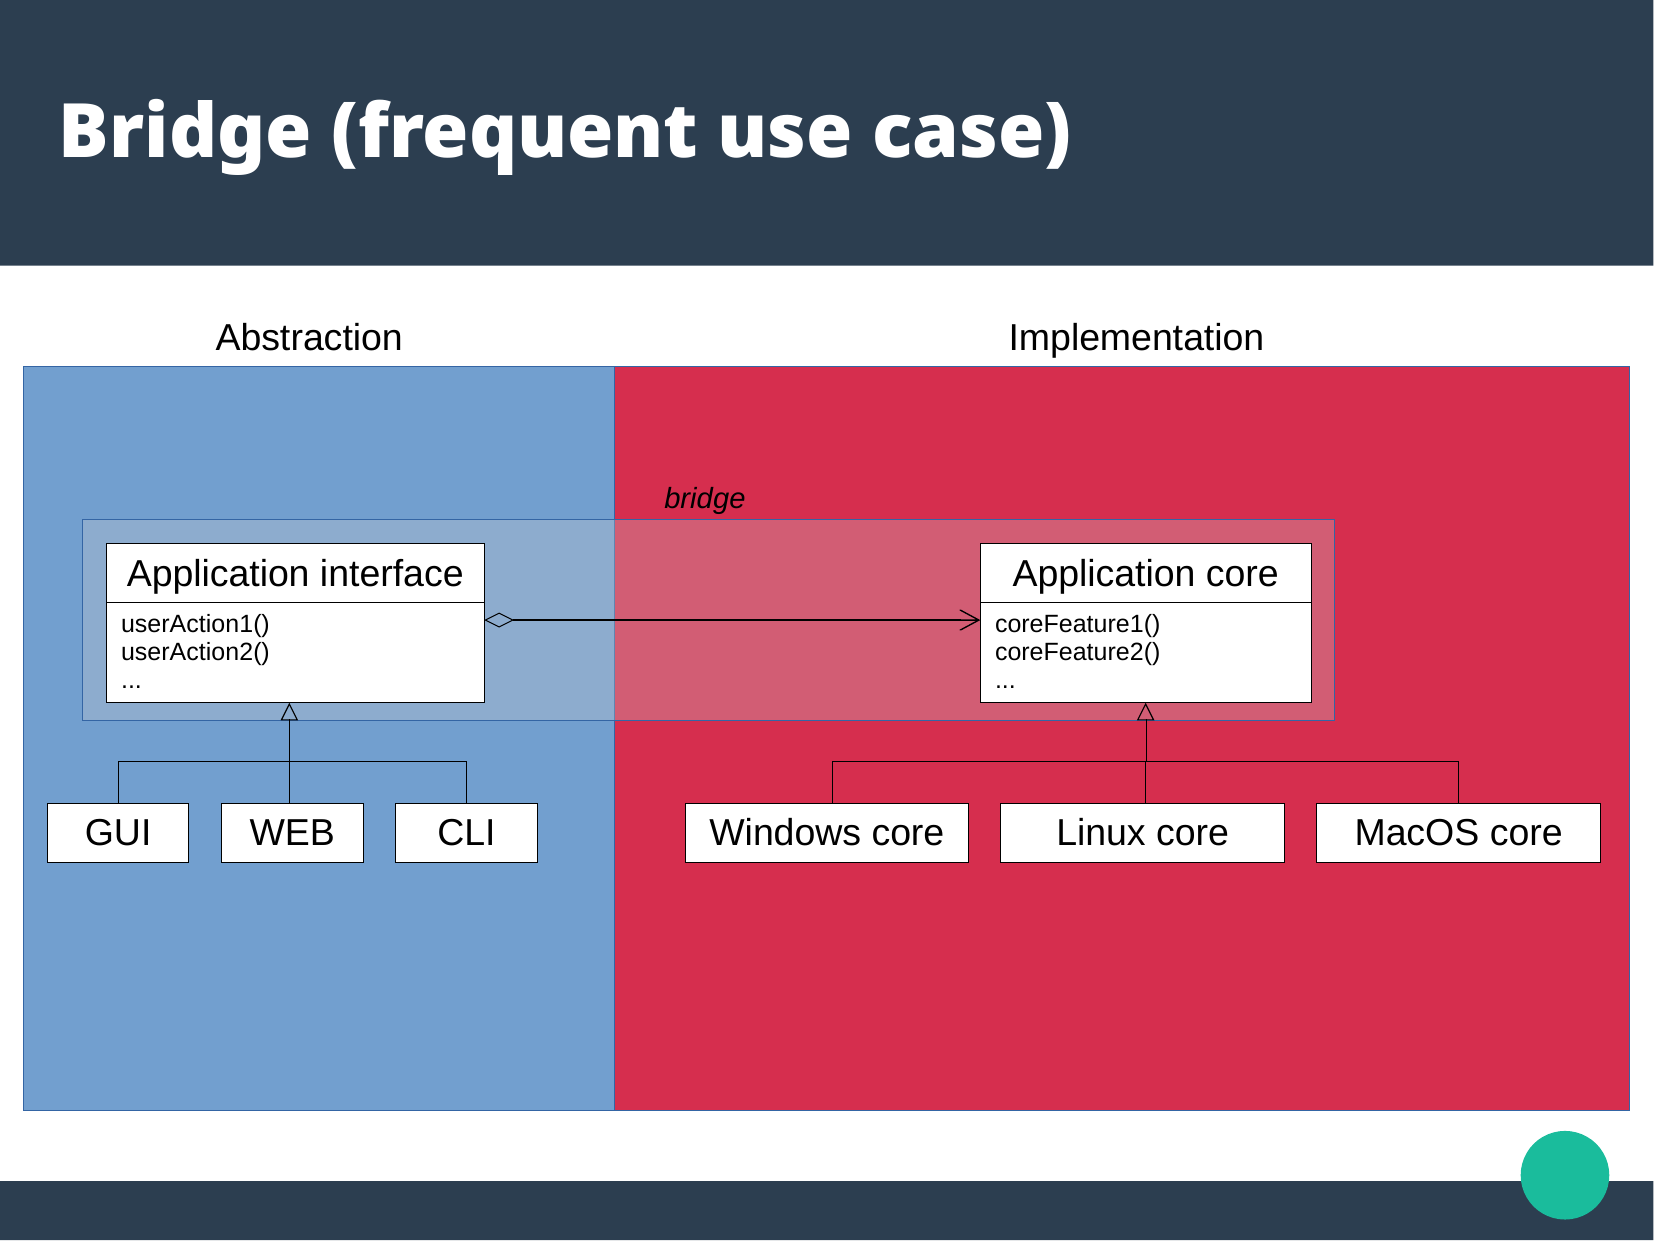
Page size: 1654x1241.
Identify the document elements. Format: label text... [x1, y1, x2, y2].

text_box Linux core [1000, 803, 1285, 863]
text_box GUI [47, 803, 189, 863]
text_box [23, 366, 1630, 1111]
text_box WEB [221, 803, 364, 863]
text_box Application core [980, 543, 1312, 602]
text_box Windows core [685, 803, 969, 863]
text_box CLI [395, 803, 538, 863]
text_box coreFeature1() coreFeature2() ... [980, 602, 1312, 703]
title Bridge (frequent use case) [59, 49, 1595, 207]
text_box Application interface [106, 543, 485, 602]
text_box bridge [649, 474, 761, 523]
text_box Implementation [993, 309, 1280, 367]
text_box MacOS core [1316, 803, 1601, 863]
text_box Abstraction [200, 309, 418, 367]
text_box userAction1() userAction2() ... [106, 602, 485, 703]
